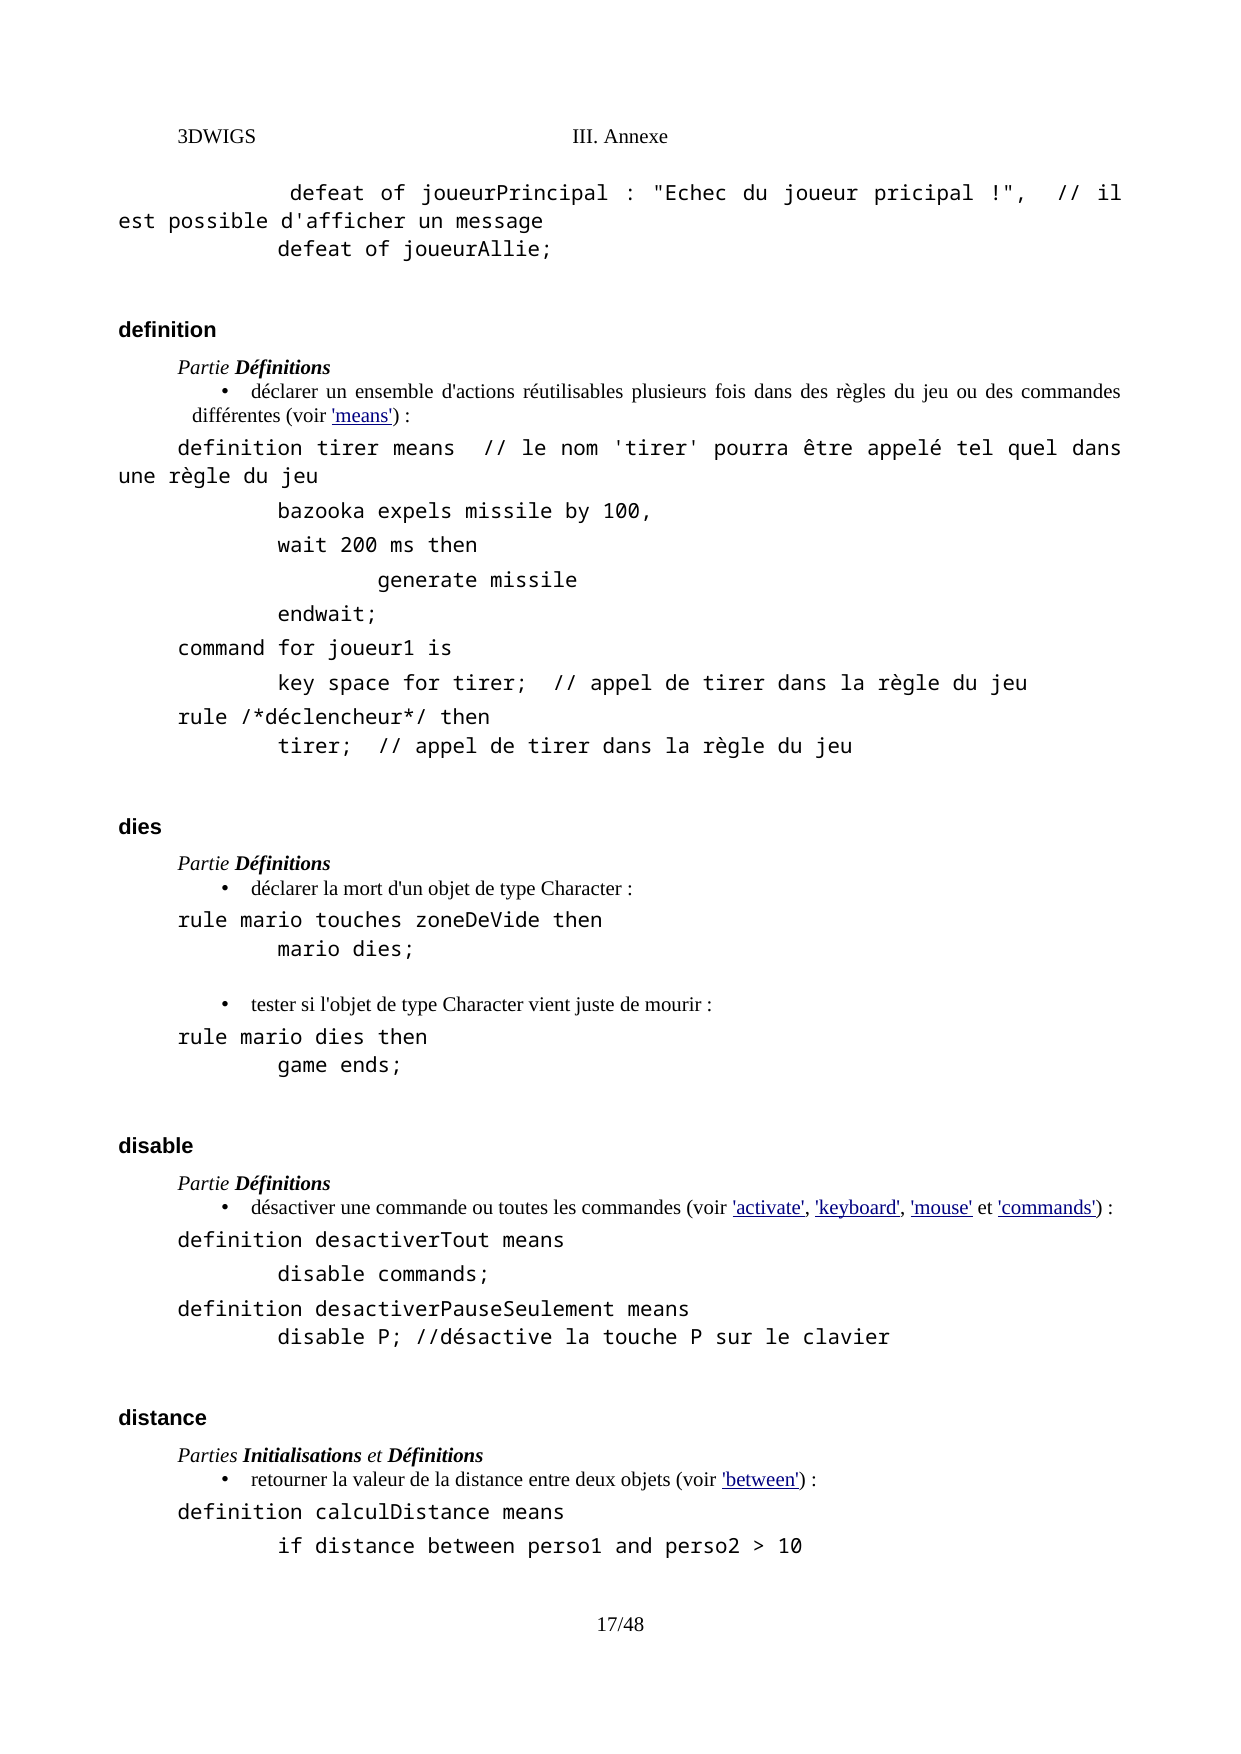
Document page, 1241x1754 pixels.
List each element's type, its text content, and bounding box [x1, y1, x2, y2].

list désactiver une commande ou toutes les commandes (voir 'activate', 'keyboard', 'mouse' et 'commands') : [162, 1195, 1122, 1219]
text generate missile [118, 565, 1122, 593]
text definition desactiverPauseSeulement means [118, 1294, 1122, 1322]
text disable P; //désactive la touche P sur le clavier [118, 1322, 1122, 1351]
text wait 200 ms then [118, 530, 1122, 559]
text defeat of joueurAllie; [118, 234, 1122, 263]
text disable commands; [118, 1259, 1122, 1288]
text definition tirer means // le nom 'tirer' pourra être appelé tel quel dans une règle du jeu [118, 433, 1122, 490]
list tester si l'objet de type Character vient juste de mourir : [162, 992, 1122, 1016]
text command for joueur1 is [118, 633, 1122, 662]
text bazooka expels missile by 100, [118, 496, 1122, 524]
text definition desactiverTout means [118, 1225, 1122, 1253]
text key space for tirer; // appel de tirer dans la règle du jeu [118, 668, 1122, 696]
text endwait; [118, 599, 1122, 628]
text rule mario dies then [118, 1022, 1122, 1050]
text if distance between perso1 and perso2 > 10 [118, 1531, 1122, 1559]
text Partie Définitions [118, 851, 1122, 875]
text Parties Initialisations et Définitions [118, 1443, 1122, 1467]
text rule /*déclencheur*/ then [118, 702, 1122, 731]
subtitle disable [118, 1133, 1122, 1158]
text Partie Définitions [118, 1171, 1122, 1195]
list déclarer la mort d'un objet de type Character : [162, 875, 1122, 899]
list retourner la valeur de la distance entre deux objets (voir 'between') : [162, 1467, 1122, 1491]
list déclarer un ensemble d'actions réutilisables plusieurs fois dans des règles du jeu ou des commandes différentes (voir 'means') : [162, 379, 1122, 427]
subtitle distance [118, 1405, 1122, 1430]
subtitle definition [118, 317, 1122, 343]
text mario dies; [118, 934, 1122, 962]
text defeat of joueurPrincipal : "Echec du joueur pricipal !", // il est possible d'afficher un message [118, 178, 1122, 234]
text tirer; // appel de tirer dans la règle du jeu [118, 731, 1122, 759]
text definition calculDistance means [118, 1497, 1122, 1525]
subtitle dies [118, 814, 1122, 839]
text Partie Définitions [118, 355, 1122, 379]
text game ends; [118, 1050, 1122, 1079]
text rule mario touches zoneDeVide then [118, 905, 1122, 934]
